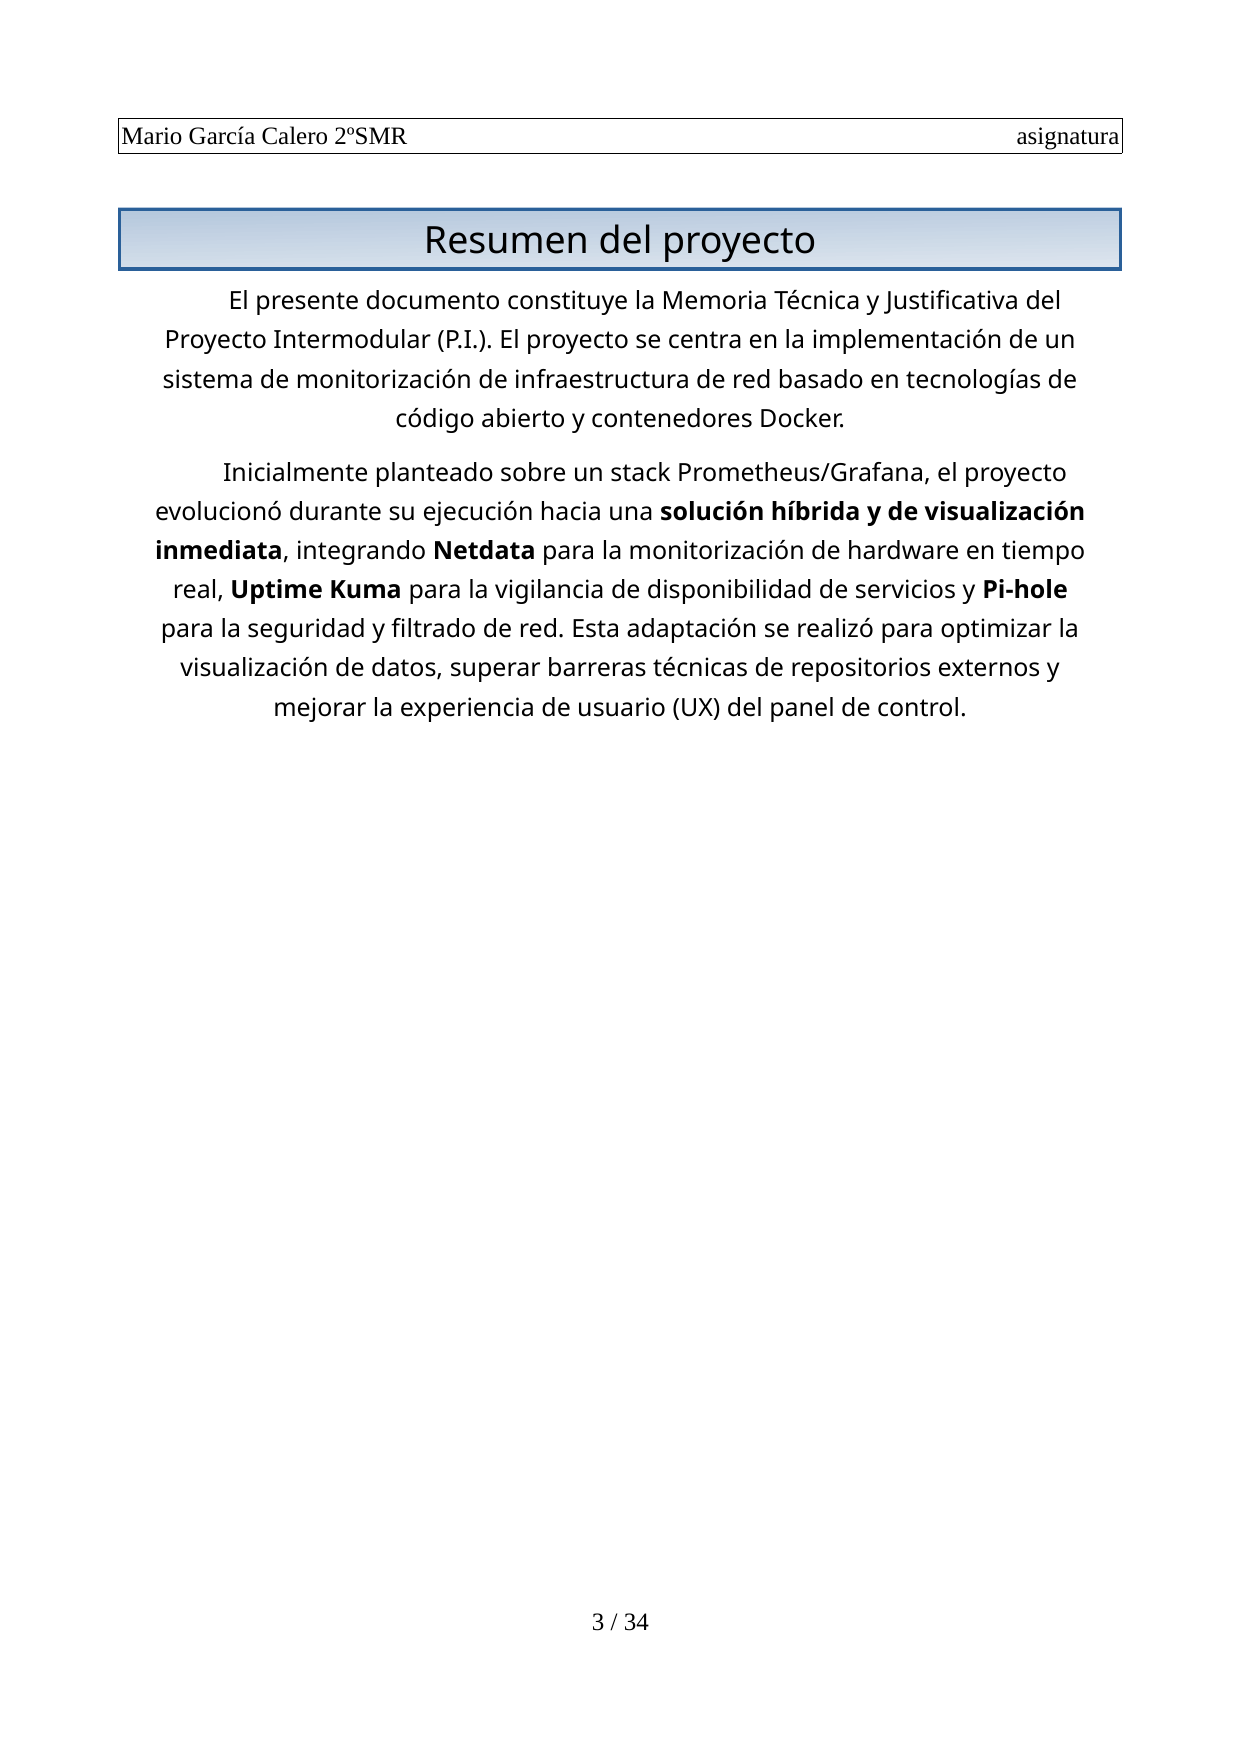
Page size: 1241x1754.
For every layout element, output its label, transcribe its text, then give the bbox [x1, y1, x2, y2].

text El presente documento constituye la Memoria Técnica y Justificativa del Proyecto Intermodular (P.I.). El proyecto se centra en la implementación de un sistema de monitorización de infraestructura de red basado en tecnologías de código abierto y contenedores Docker. [148, 283, 1093, 434]
text Inicialmente planteado sobre un stack Prometheus/Grafana, el proyecto evolucionó durante su ejecución hacia una solución híbrida y de visualización inmediata, integrando Netdata para la monitorización de hardware en tiempo real, Uptime Kuma para la vigilancia de disponibilidad de servicios y Pi-hole para la seguridad y filtrado de red. Esta adaptación se realizó para optimizar la visualización de datos, superar barreras técnicas de repositorios externos y mejorar la experiencia de usuario (UX) del panel de control. [148, 454, 1093, 723]
subtitle Resumen del proyecto [121, 211, 1119, 267]
